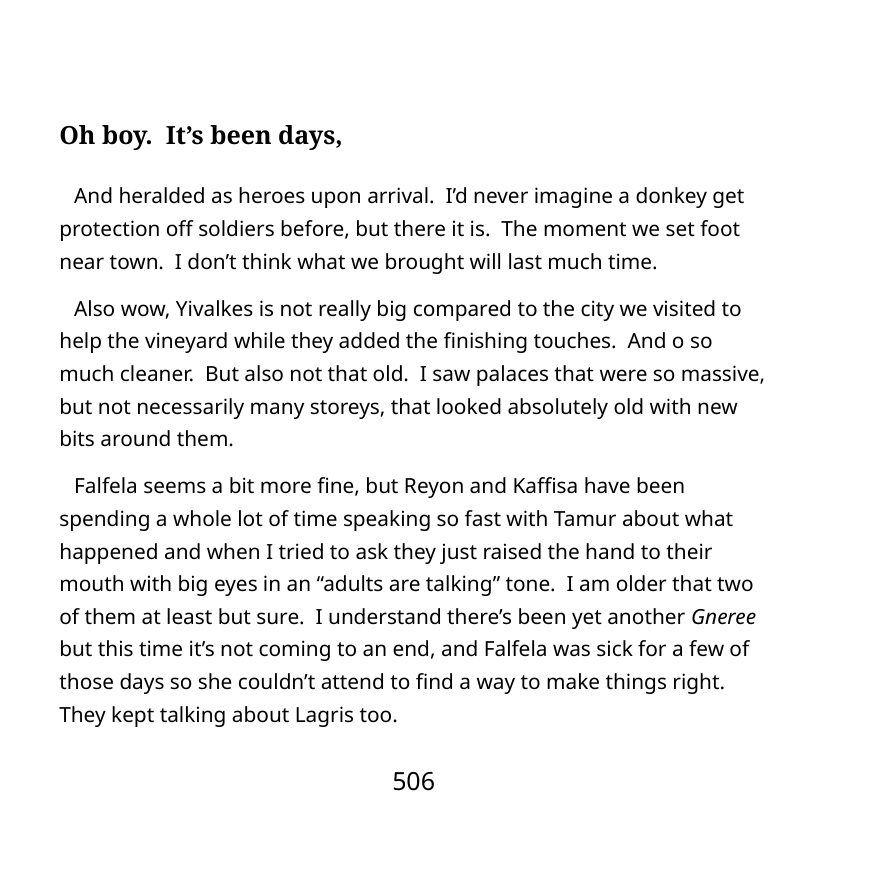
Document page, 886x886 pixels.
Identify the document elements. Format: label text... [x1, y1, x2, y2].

text And heralded as heroes upon arrival. I’d never imagine a donkey get protection off soldiers before, but there it is. The moment we set foot near town. I don’t think what we brought will last much time. [59, 182, 768, 275]
subtitle Oh boy. It’s been days, [59, 118, 768, 152]
text Falfela seems a bit more fine, but Reyon and Kaffisa have been spending a whole lot of time speaking so fast with Tamur about what happened and when I tried to ask they just raised the hand to their mouth with big eyes in an “adults are talking” tone. I am older that two of them at least but sure. I understand there’s been yet another Gneree but this time it’s not coming to an end, and Falfela was sick for a few of those days so she couldn’t attend to find a way to make things right. They kept talking about Lagris too. [59, 472, 768, 728]
text Also wow, Yivalkes is not really big compared to the city we visited to help the vineyard while they added the finishing touches. And o so much cleaner. But also not that old. I saw palaces that were so massive, but not necessarily many storeys, that looked absolutely old with new bits around them. [59, 294, 768, 453]
